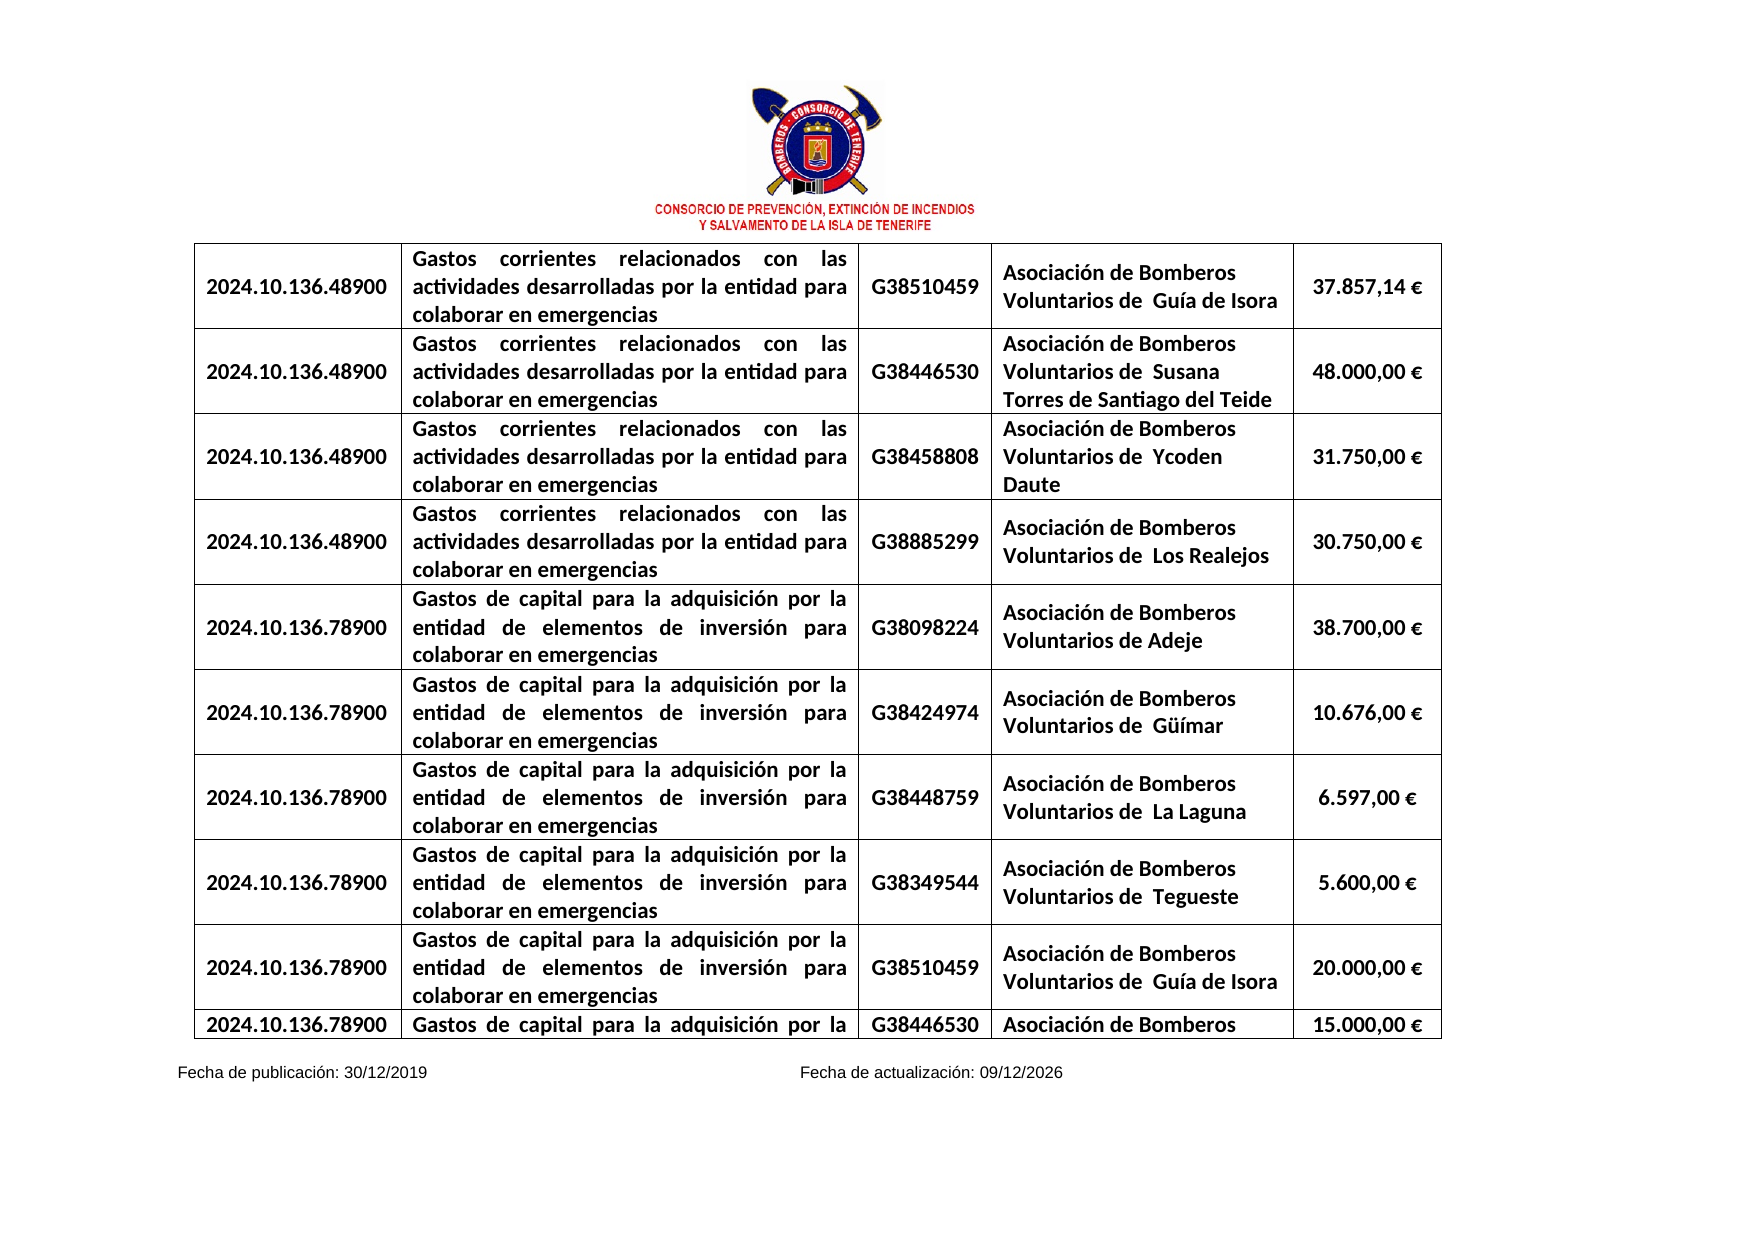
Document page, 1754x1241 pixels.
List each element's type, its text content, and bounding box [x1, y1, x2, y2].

table_cell G38446530 [859, 329, 991, 413]
table_cell 31.750,00 € [1294, 414, 1441, 498]
table_cell G38885299 [859, 500, 991, 583]
table_cell 38.700,00 € [1294, 585, 1441, 669]
table_cell 2024.10.136.78900 [195, 840, 401, 924]
table_cell 2024.10.136.78900 [195, 585, 401, 669]
table_cell Gastos corrientes relacionados con las actividades desarrolladas por la entidad para colaborar en emergencias [402, 500, 858, 583]
table_cell 2024.10.136.78900 [195, 925, 401, 1009]
table_cell Asociación de Bomberos Voluntarios de Ycoden Daute [992, 414, 1293, 498]
table_cell 15.000,00 € [1294, 1010, 1441, 1038]
table_cell Asociación de Bomberos [992, 1010, 1293, 1038]
table_cell 30.750,00 € [1294, 500, 1441, 583]
table_cell G38349544 [859, 840, 991, 924]
table_cell Gastos de capital para la adquisición por la entidad de elementos de inversión para colaborar en emergencias [402, 755, 858, 839]
table_cell 2024.10.136.48900 [195, 414, 401, 498]
table_cell 37.857,14 € [1294, 244, 1441, 328]
table_cell 2024.10.136.48900 [195, 329, 401, 413]
table_cell G38510459 [859, 244, 991, 328]
table_cell 10.676,00 € [1294, 670, 1441, 754]
table_cell 2024.10.136.78900 [195, 755, 401, 839]
table_cell Gastos corrientes relacionados con las actividades desarrolladas por la entidad para colaborar en emergencias [402, 329, 858, 413]
table_cell Gastos corrientes relacionados con las actividades desarrolladas por la entidad para colaborar en emergencias [402, 244, 858, 328]
table_cell Gastos de capital para la adquisición por la [402, 1010, 858, 1038]
table_cell G38510459 [859, 925, 991, 1009]
table_cell 2024.10.136.78900 [195, 670, 401, 754]
table_cell G38458808 [859, 414, 991, 498]
table_cell 5.600,00 € [1294, 840, 1441, 924]
table_cell 2024.10.136.48900 [195, 500, 401, 583]
table_cell Gastos de capital para la adquisición por la entidad de elementos de inversión para colaborar en emergencias [402, 670, 858, 754]
table_cell 2024.10.136.78900 [195, 1010, 401, 1038]
table_cell 48.000,00 € [1294, 329, 1441, 413]
table_cell Asociación de Bomberos Voluntarios de Guía de Isora [992, 244, 1293, 328]
table_cell Gastos de capital para la adquisición por la entidad de elementos de inversión para colaborar en emergencias [402, 585, 858, 669]
table_cell Gastos corrientes relacionados con las actividades desarrolladas por la entidad para colaborar en emergencias [402, 414, 858, 498]
table_cell G38098224 [859, 585, 991, 669]
table_cell Asociación de Bomberos Voluntarios de Güímar [992, 670, 1293, 754]
table_cell Asociación de Bomberos Voluntarios de Susana Torres de Santiago del Teide [992, 329, 1293, 413]
table_cell Asociación de Bomberos Voluntarios de Los Realejos [992, 500, 1293, 583]
table_cell Gastos de capital para la adquisición por la entidad de elementos de inversión para colaborar en emergencias [402, 840, 858, 924]
table_cell 6.597,00 € [1294, 755, 1441, 839]
table_cell 20.000,00 € [1294, 925, 1441, 1009]
table_cell Gastos de capital para la adquisición por la entidad de elementos de inversión para colaborar en emergencias [402, 925, 858, 1009]
table_cell Asociación de Bomberos Voluntarios de La Laguna [992, 755, 1293, 839]
table_cell G38448759 [859, 755, 991, 839]
table_cell 2024.10.136.48900 [195, 244, 401, 328]
table_cell Asociación de Bomberos Voluntarios de Guía de Isora [992, 925, 1293, 1009]
table_cell Asociación de Bomberos Voluntarios de Adeje [992, 585, 1293, 669]
table_cell G38446530 [859, 1010, 991, 1038]
table_cell Asociación de Bomberos Voluntarios de Tegueste [992, 840, 1293, 924]
table_cell G38424974 [859, 670, 991, 754]
